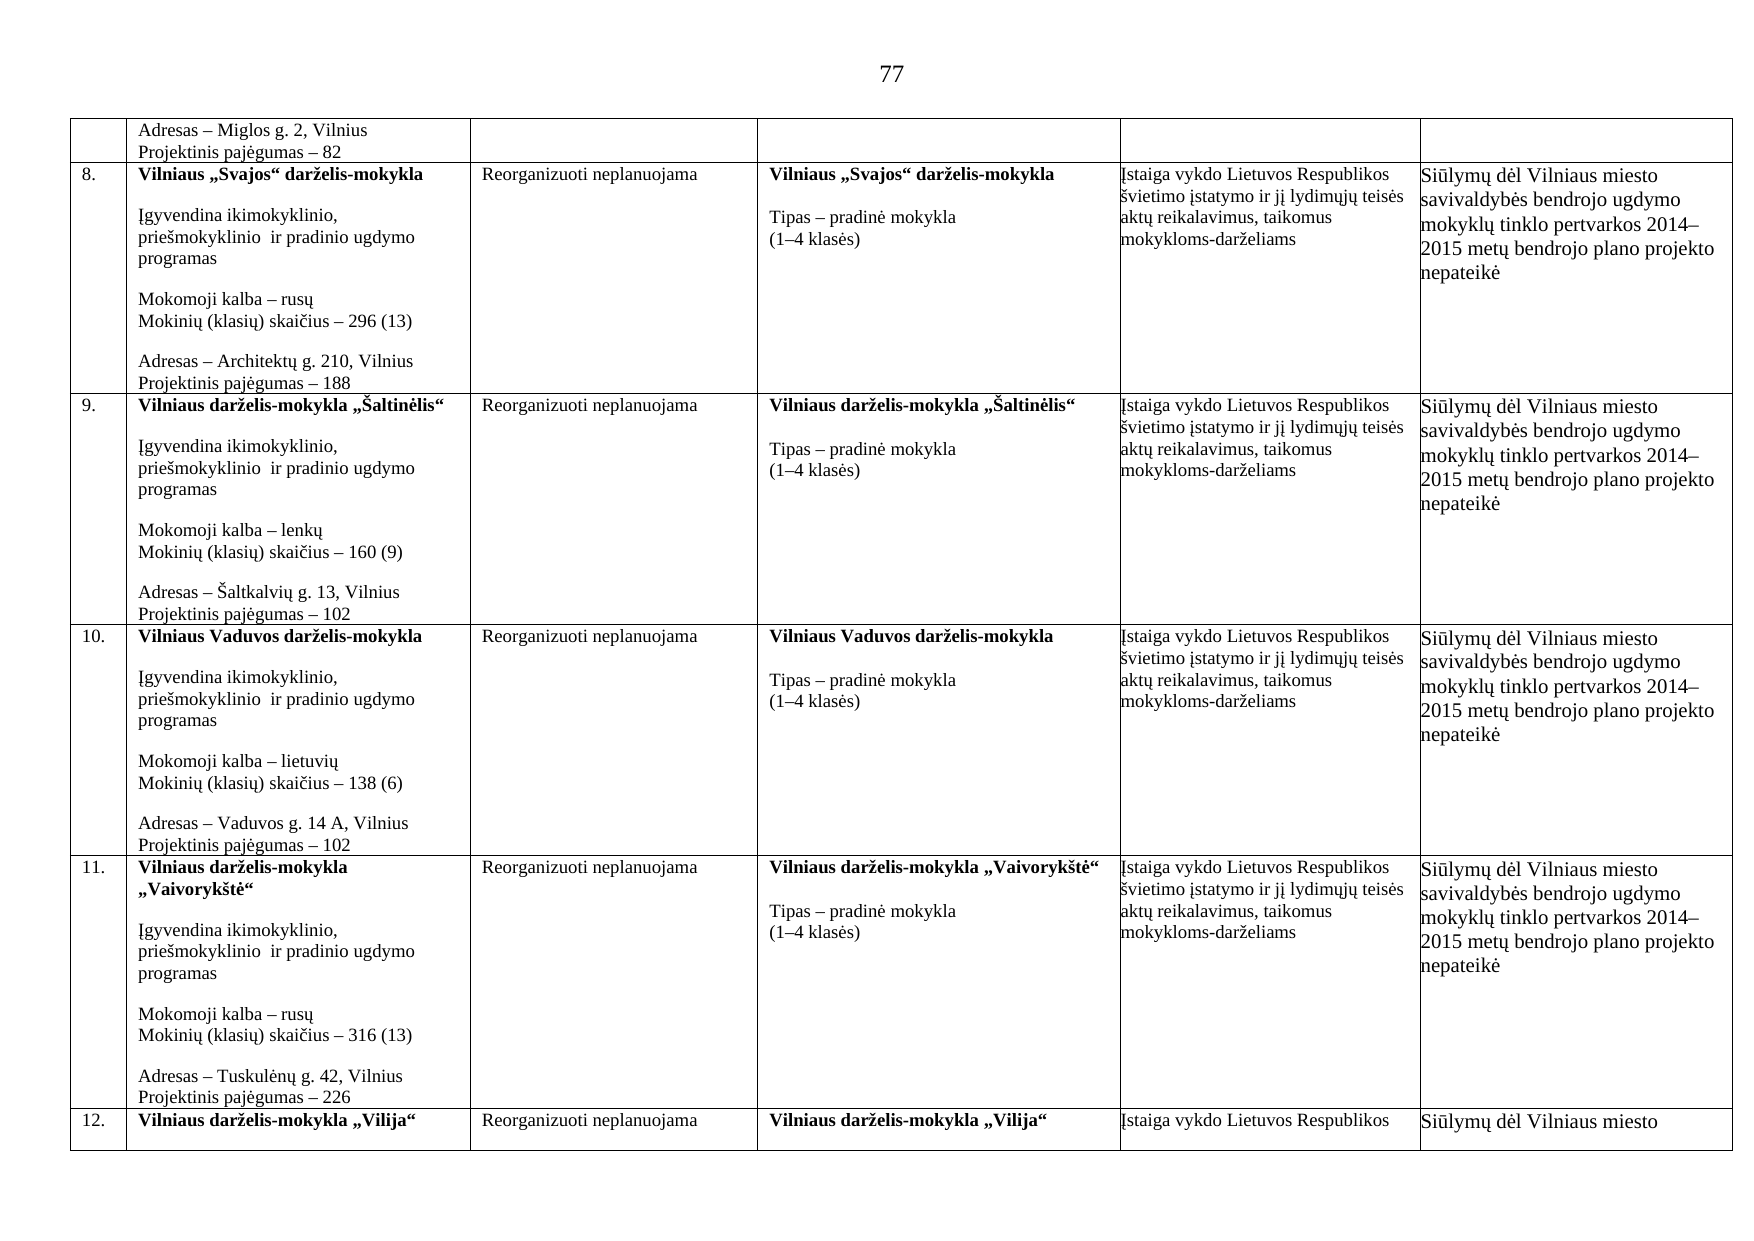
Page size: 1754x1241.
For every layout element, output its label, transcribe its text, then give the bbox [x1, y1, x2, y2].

table_cell Reorganizuoti neplanuojama [471, 394, 757, 624]
table_cell Siūlymų dėl Vilniaus miesto savivaldybės bendrojo ugdymo mokyklų tinklo pertvarkos 2014–2015 metų bendrojo plano projekto nepateikė [1421, 394, 1732, 624]
table_cell 11. [71, 856, 126, 1108]
table_cell [1421, 119, 1732, 162]
table_cell Vilniaus „Svajos“ darželis-mokykla Tipas – pradinė mokykla (1–4 klasės) [758, 163, 1120, 393]
table_cell Siūlymų dėl Vilniaus miesto [1421, 1109, 1732, 1150]
table_cell Vilniaus darželis-mokykla „Šaltinėlis“ Tipas – pradinė mokykla (1–4 klasės) [758, 394, 1120, 624]
table_cell Įstaiga vykdo Lietuvos Respublikos švietimo įstatymo ir jį lydimųjų teisės aktų reikalavimus, taikomus mokykloms-darželiams [1121, 394, 1420, 624]
table_cell [1121, 119, 1420, 162]
table_cell Vilniaus darželis-mokykla „Vaivorykštė“ Įgyvendina ikimokyklinio, priešmokyklinio ir pradinio ugdymo programas Mokomoji kalba – rusų Mokinių (klasių) skaičius – 316 (13) Adresas – Tuskulėnų g. 42, Vilnius Projektinis pajėgumas – 226 [127, 856, 470, 1108]
table_cell Siūlymų dėl Vilniaus miesto savivaldybės bendrojo ugdymo mokyklų tinklo pertvarkos 2014–2015 metų bendrojo plano projekto nepateikė [1421, 163, 1732, 393]
table_cell Vilniaus darželis-mokykla „Šaltinėlis“ Įgyvendina ikimokyklinio, priešmokyklinio ir pradinio ugdymo programas Mokomoji kalba – lenkų Mokinių (klasių) skaičius – 160 (9) Adresas – Šaltkalvių g. 13, Vilnius Projektinis pajėgumas – 102 [127, 394, 470, 624]
table_cell Vilniaus Vaduvos darželis-mokykla Įgyvendina ikimokyklinio, priešmokyklinio ir pradinio ugdymo programas Mokomoji kalba – lietuvių Mokinių (klasių) skaičius – 138 (6) Adresas – Vaduvos g. 14 A, Vilnius Projektinis pajėgumas – 102 [127, 625, 470, 855]
table_cell Įstaiga vykdo Lietuvos Respublikos švietimo įstatymo ir jį lydimųjų teisės aktų reikalavimus, taikomus mokykloms-darželiams [1121, 856, 1420, 1108]
table_cell Vilniaus „Svajos“ darželis-mokykla Įgyvendina ikimokyklinio, priešmokyklinio ir pradinio ugdymo programas Mokomoji kalba – rusų Mokinių (klasių) skaičius – 296 (13) Adresas – Architektų g. 210, Vilnius Projektinis pajėgumas – 188 [127, 163, 470, 393]
table_cell Vilniaus Vaduvos darželis-mokykla Tipas – pradinė mokykla (1–4 klasės) [758, 625, 1120, 855]
table_cell 9. [71, 394, 126, 624]
table_cell Adresas – Miglos g. 2, Vilnius Projektinis pajėgumas – 82 [127, 119, 470, 162]
table_cell Siūlymų dėl Vilniaus miesto savivaldybės bendrojo ugdymo mokyklų tinklo pertvarkos 2014–2015 metų bendrojo plano projekto nepateikė [1421, 856, 1732, 1108]
table_cell [758, 119, 1120, 162]
table_cell [471, 119, 757, 162]
table_cell Įstaiga vykdo Lietuvos Respublikos švietimo įstatymo ir jį lydimųjų teisės aktų reikalavimus, taikomus mokykloms-darželiams [1121, 625, 1420, 855]
table_cell 10. [71, 625, 126, 855]
table_cell Vilniaus darželis-mokykla „Vaivorykštė“ Tipas – pradinė mokykla (1–4 klasės) [758, 856, 1120, 1108]
table_cell Įstaiga vykdo Lietuvos Respublikos švietimo įstatymo ir jį lydimųjų teisės aktų reikalavimus, taikomus mokykloms-darželiams [1121, 163, 1420, 393]
table_cell 12. [71, 1109, 126, 1150]
table_cell Reorganizuoti neplanuojama [471, 1109, 757, 1150]
table_cell 8. [71, 163, 126, 393]
table_cell Įstaiga vykdo Lietuvos Respublikos [1121, 1109, 1420, 1150]
table_cell Vilniaus darželis-mokykla „Vilija“ [127, 1109, 470, 1150]
table_cell Vilniaus darželis-mokykla „Vilija“ [758, 1109, 1120, 1150]
table_cell Reorganizuoti neplanuojama [471, 856, 757, 1108]
table_cell Siūlymų dėl Vilniaus miesto savivaldybės bendrojo ugdymo mokyklų tinklo pertvarkos 2014–2015 metų bendrojo plano projekto nepateikė [1421, 625, 1732, 855]
table_cell Reorganizuoti neplanuojama [471, 163, 757, 393]
table_cell [71, 119, 126, 162]
table_cell Reorganizuoti neplanuojama [471, 625, 757, 855]
